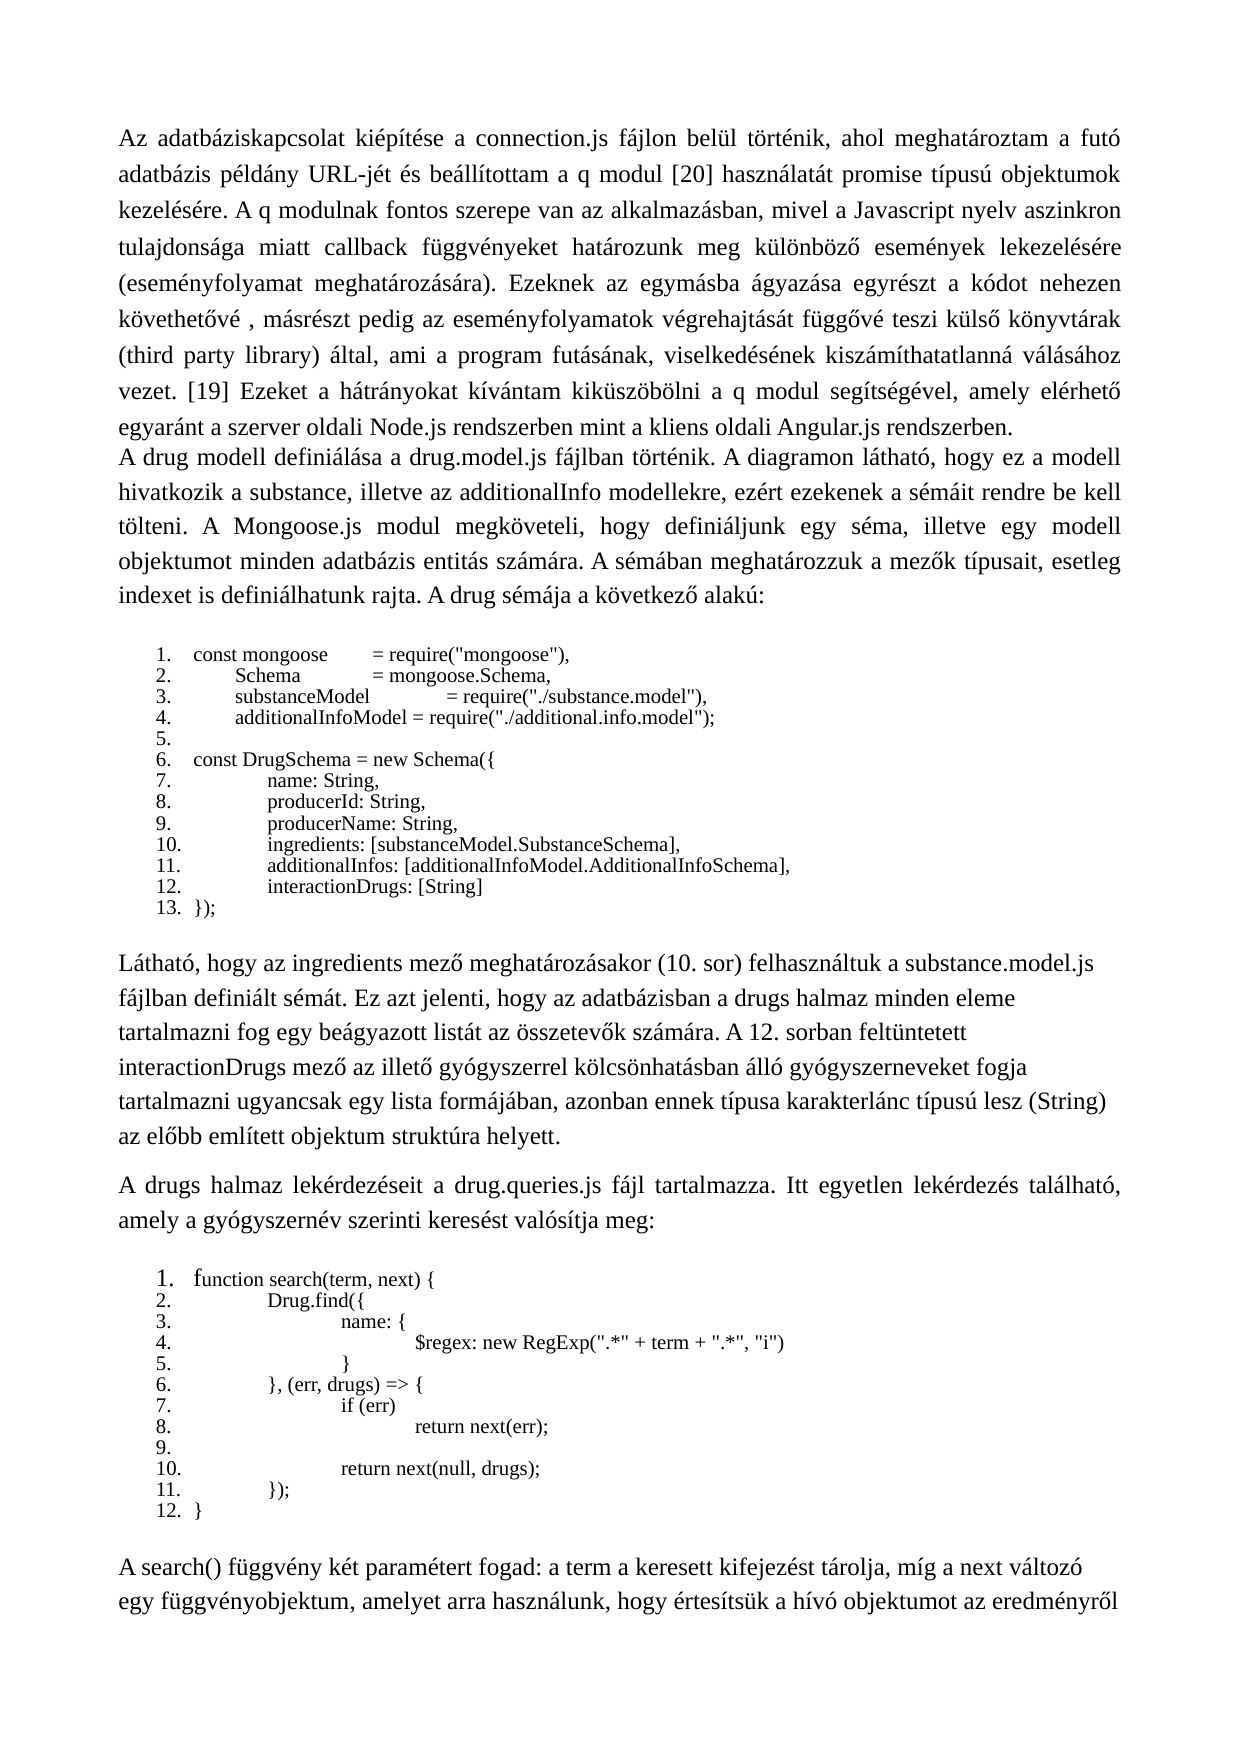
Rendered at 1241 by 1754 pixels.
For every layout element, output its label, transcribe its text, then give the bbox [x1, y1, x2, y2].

list producerName: String, [156, 813, 1122, 834]
list substanceModel = require("./substance.model"), [156, 687, 1122, 708]
title A search() függvény két paramétert fogad: a term a keresett kifejezést tárolja, míg a next változó egy függvényobjektum, amelyet arra használunk, hogy értesítsük a hívó objektumot az eredményről [118, 1552, 1122, 1615]
list name: String, [156, 771, 1122, 792]
list } [156, 1501, 1122, 1522]
list return next(err); [156, 1417, 1122, 1438]
list additionalInfos: [additionalInfoModel.AdditionalInfoSchema], [156, 855, 1122, 876]
list ingredients: [substanceModel.SubstanceSchema], [156, 834, 1122, 855]
list }); [156, 1480, 1122, 1501]
list Schema = mongoose.Schema, [156, 666, 1122, 687]
list function search(term, next) { [156, 1269, 1122, 1290]
list }, (err, drugs) => { [156, 1374, 1122, 1396]
list $regex: new RegExp(".*" + term + ".*", "i") [156, 1332, 1122, 1353]
list Drug.find({ [156, 1290, 1122, 1311]
list }); [156, 897, 1122, 918]
list const mongoose = require("mongoose"), [156, 645, 1122, 666]
list producerId: String, [156, 792, 1122, 813]
list if (err) [156, 1396, 1122, 1417]
text Az adatbáziskapcsolat kiépítése a connection.js fájlon belül történik, ahol meghatároztam a futó adatbázis példány URL-jét és beállítottam a q modul [20] használatát promise típusú objektumok kezelésére. A q modulnak fontos szerepe van az alkalmazásban, mivel a Javascript nyelv aszinkron tulajdonsága miatt callback függvényeket határozunk meg különböző események lekezelésére (eseményfolyamat meghatározására). Ezeknek az egymásba ágyazása egyrészt a kódot nehezen követhetővé , másrészt pedig az eseményfolyamatok végrehajtását függővé teszi külső könyvtárak (third party library) által, ami a program futásának, viselkedésének kiszámíthatatlanná válásához vezet. [19] Ezeket a hátrányokat kívántam kiküszöbölni a q modul segítségével, amely elérhető egyaránt a szerver oldali Node.js rendszerben mint a kliens oldali Angular.js rendszerben. [118, 118, 1122, 442]
list additionalInfoModel = require("./additional.info.model"); [156, 708, 1122, 729]
title A drug modell definiálása a drug.model.js fájlban történik. A diagramon látható, hogy ez a modell hivatkozik a substance, illetve az additionalInfo modellekre, ezért ezekenek a sémáit rendre be kell tölteni. A Mongoose.js modul megköveteli, hogy definiáljunk egy séma, illetve egy modell objektumot minden adatbázis entitás számára. A sémában meghatározzuk a mezők típusait, esetleg indexet is definiálhatunk rajta. A drug sémája a következő alakú: [118, 442, 1122, 609]
list } [156, 1353, 1122, 1374]
title Látható, hogy az ingredients mező meghatározásakor (10. sor) felhasználtuk a substance.model.js fájlban definiált sémát. Ez azt jelenti, hogy az adatbázisban a drugs halmaz minden eleme tartalmazni fog egy beágyazott listát az összetevők számára. A 12. sorban feltüntetett interactionDrugs mező az illető gyógyszerrel kölcsönhatásban álló gyógyszerneveket fogja tartalmazni ugyancsak egy lista formájában, azonban ennek típusa karakterlánc típusú lesz (String) az előbb említett objektum struktúra helyett. [118, 948, 1122, 1149]
list name: { [156, 1311, 1122, 1332]
list const DrugSchema = new Schema({ [156, 750, 1122, 771]
list return next(null, drugs); [156, 1459, 1122, 1480]
title A drugs halmaz lekérdezéseit a drug.queries.js fájl tartalmazza. Itt egyetlen lekérdezés található, amely a gyógyszernév szerinti keresést valósítja meg: [118, 1170, 1122, 1233]
list interactionDrugs: [String] [156, 876, 1122, 897]
